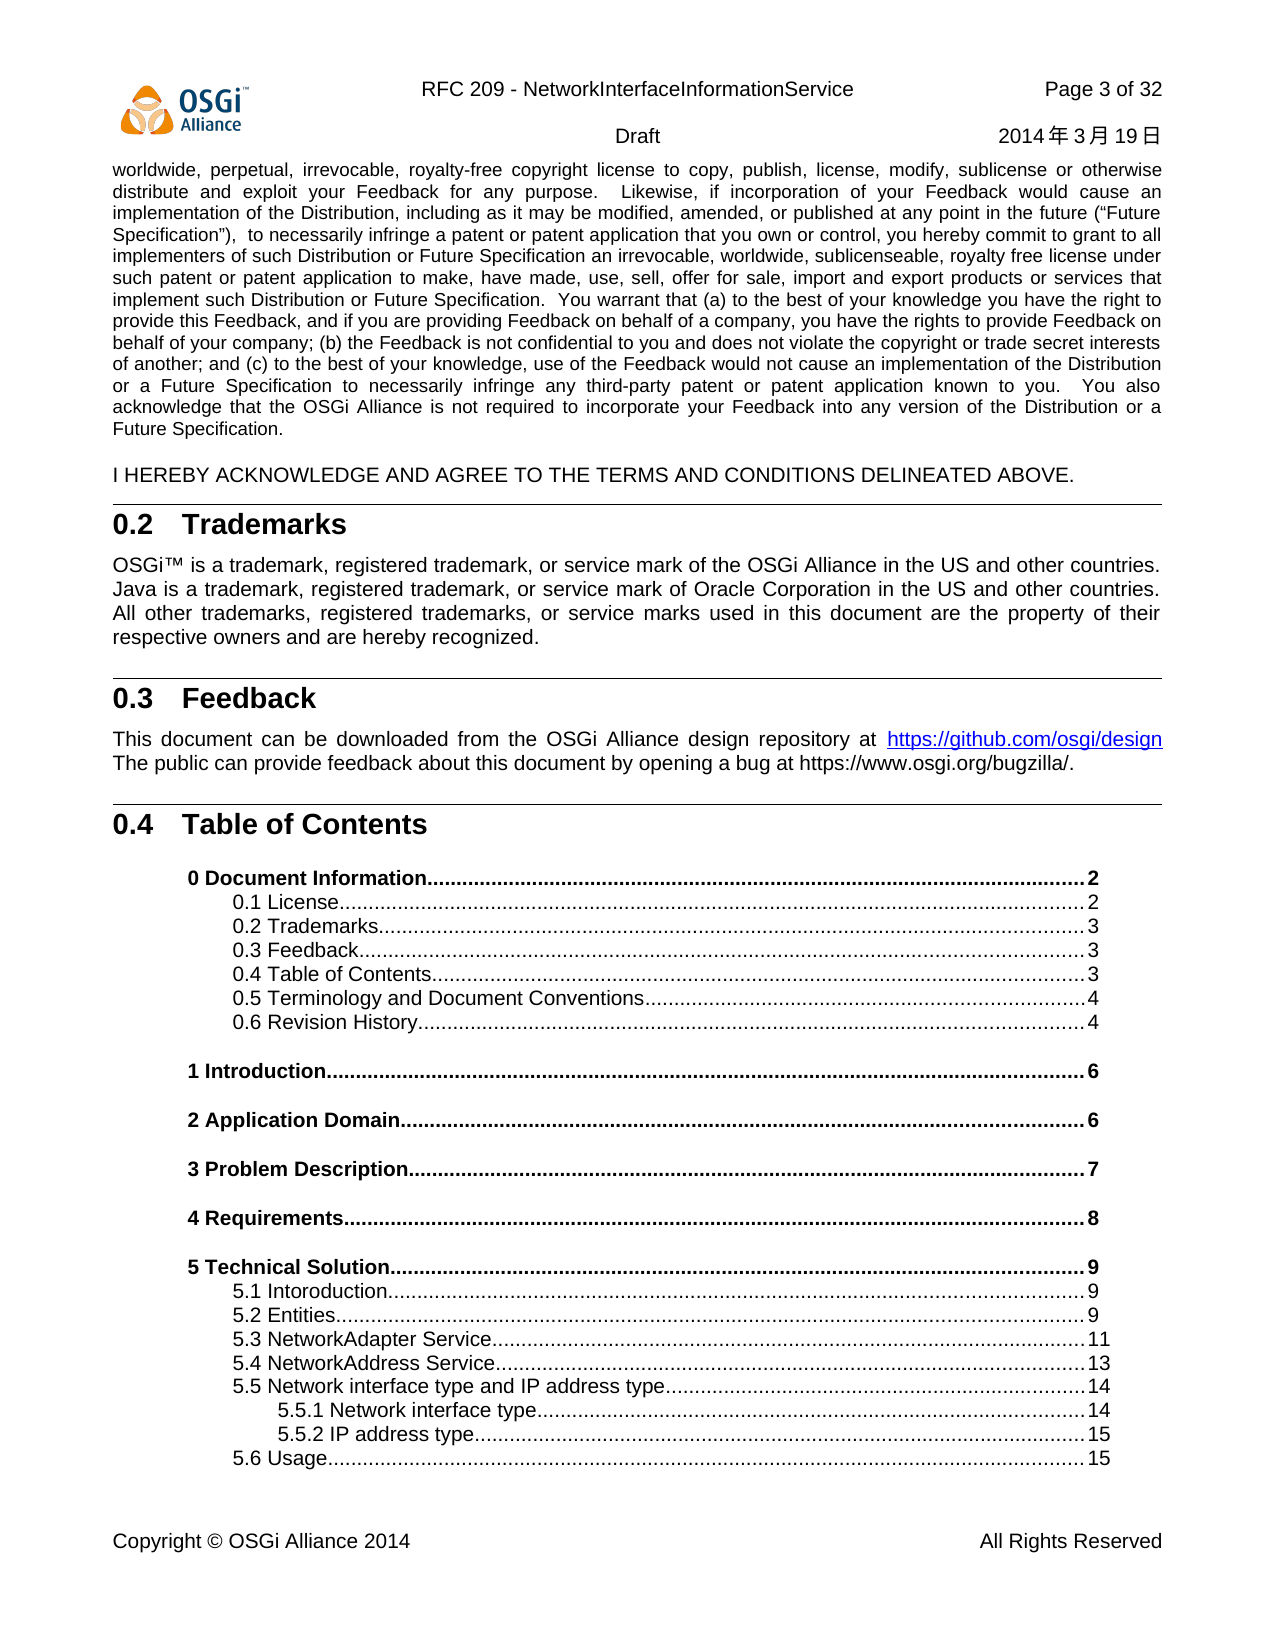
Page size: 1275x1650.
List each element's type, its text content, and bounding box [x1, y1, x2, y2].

text 0.4 Table of Contents 3 [232, 962, 1162, 986]
text This document can be downloaded from the OSGi Alliance design repository at https://github.com/osgi/design The public can provide feedback about this document by opening a bug at https://www.osgi.org/bugzilla/. [112, 727, 1162, 775]
text 5.5 Network interface type and IP address type 14 [232, 1374, 1162, 1398]
text 3 Problem Description 7 [187, 1157, 1162, 1181]
text 1 Introduction 6 [187, 1059, 1162, 1083]
text 2 Application Domain 6 [187, 1108, 1162, 1132]
subtitle Trademarks [112, 505, 1162, 541]
text 0.3 Feedback 3 [232, 938, 1162, 962]
text 5.4 NetworkAddress Service 13 [232, 1350, 1162, 1374]
picture [113, 78, 257, 142]
text 0.1 License 2 [232, 890, 1162, 914]
subtitle Table of Contents [112, 805, 1162, 841]
text 0 Document Information 2 [187, 866, 1162, 890]
text 0.5 Terminology and Document Conventions 4 [232, 986, 1162, 1010]
text worldwide, perpetual, irrevocable, royalty-free copyright license to copy, publish, license, modify, sublicense or otherwise distribute and exploit your Feedback for any purpose. Likewise, if incorporation of your Feedback would cause an implementation of the Distribution, including as it may be modified, amended, or published at any point in the future (“Future Specification”), to necessarily infringe a patent or patent application that you own or control, you hereby commit to grant to all implementers of such Distribution or Future Specification an irrevocable, worldwide, sublicenseable, royalty free license under such patent or patent application to make, have made, use, sell, offer for sale, import and export products or services that implement such Distribution or Future Specification. You warrant that (a) to the best of your knowledge you have the right to provide this Feedback, and if you are providing Feedback on behalf of a company, you have the rights to provide Feedback on behalf of your company; (b) the Feedback is not confidential to you and does not violate the copyright or trade secret interests of another; and (c) to the best of your knowledge, use of the Feedback would not cause an implementation of the Distribution or a Future Specification to necessarily infringe any third-party patent or patent application known to you. You also acknowledge that the OSGi Alliance is not required to incorporate your Feedback into any version of the Distribution or a Future Specification. [112, 159, 1162, 439]
text 0.2 Trademarks 3 [232, 914, 1162, 938]
subtitle Feedback [112, 679, 1162, 715]
text 5.2 Entities 9 [232, 1302, 1162, 1326]
text 4 Requirements 8 [187, 1206, 1162, 1229]
text 5.5.1 Network interface type 14 [277, 1398, 1162, 1422]
text 5.6 Usage 15 [232, 1446, 1162, 1470]
text 0.6 Revision History 4 [232, 1010, 1162, 1034]
text 5 Technical Solution 9 [187, 1254, 1162, 1278]
text 5.3 NetworkAdapter Service 11 [232, 1326, 1162, 1350]
text 5.5.2 IP address type 15 [277, 1422, 1162, 1446]
text 5.1 Intoroduction 9 [232, 1278, 1162, 1302]
text OSGi™ is a trademark, registered trademark, or service mark of the OSGi Alliance in the US and other countries. Java is a trademark, registered trademark, or service mark of Oracle Corporation in the US and other countries. All other trademarks, registered trademarks, or service marks used in this document are the property of their respective owners and are hereby recognized. [112, 553, 1162, 649]
text I HEREBY ACKNOWLEDGE AND AGREE TO THE TERMS AND CONDITIONS DELINEATED ABOVE. [112, 463, 1162, 487]
